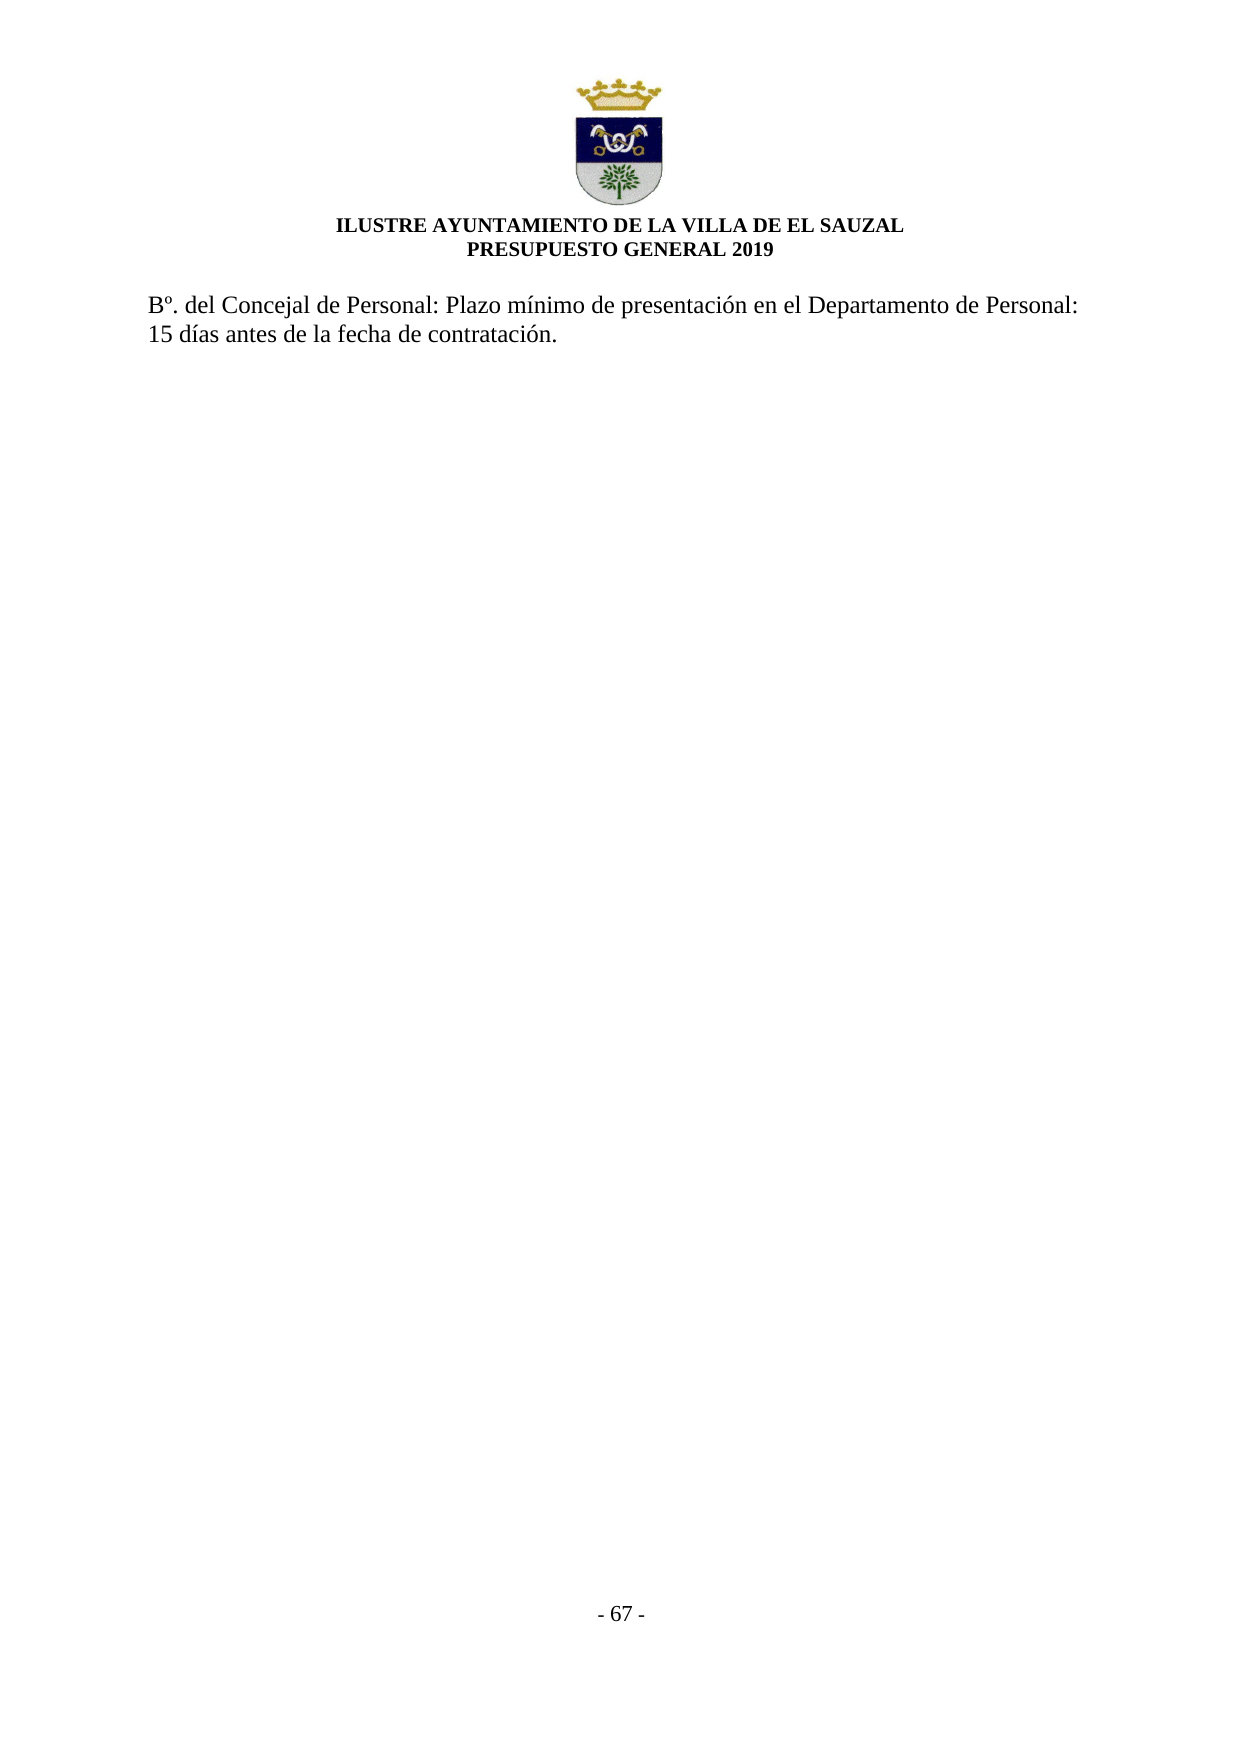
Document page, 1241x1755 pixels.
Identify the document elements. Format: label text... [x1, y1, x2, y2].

text Bº. del Concejal de Personal: Plazo mínimo de presentación en el Departamento de Personal: 15 días antes de la fecha de contratación. [148, 290, 1094, 347]
